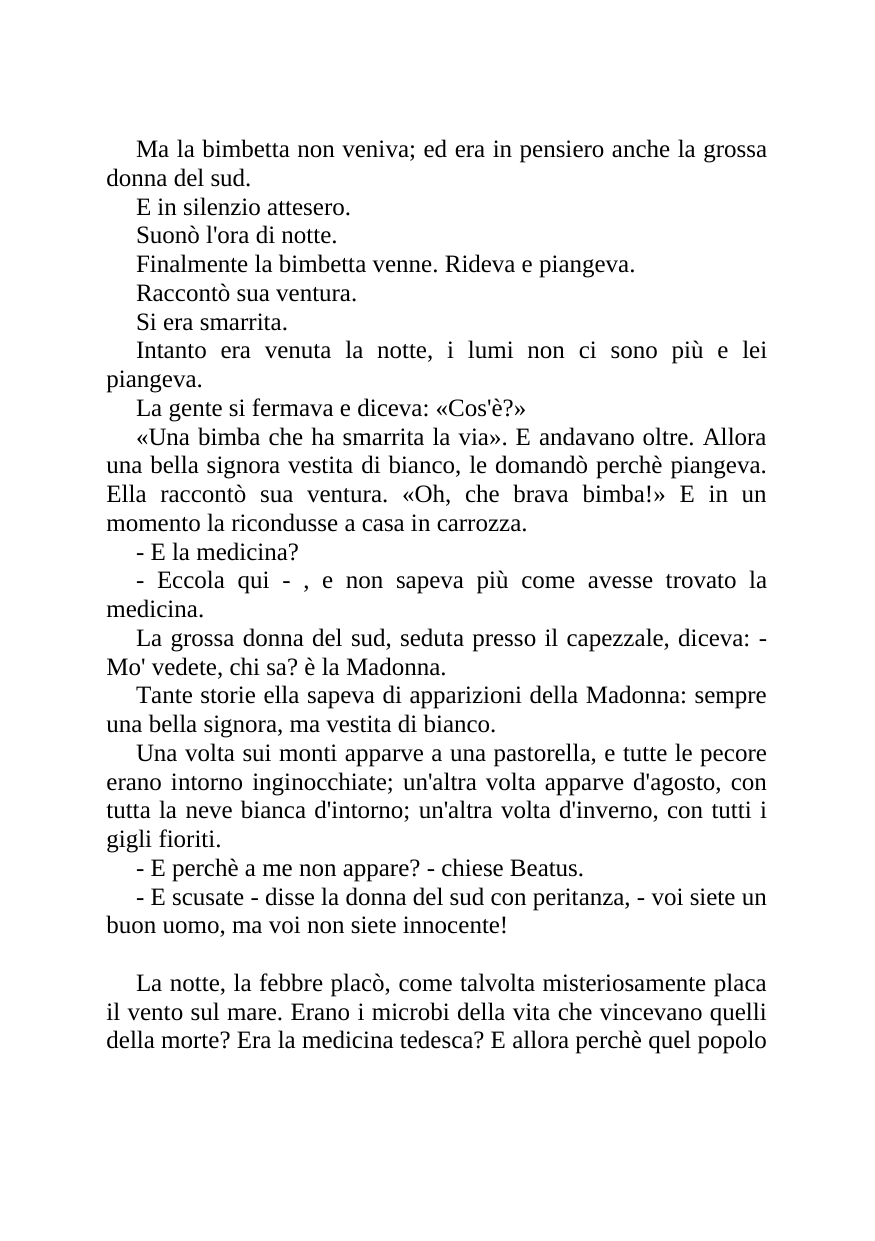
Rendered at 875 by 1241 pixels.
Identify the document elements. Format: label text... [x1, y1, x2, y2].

text Intanto era venuta la notte, i lumi non ci sono più e lei piangeva. [106, 336, 768, 393]
text - E perchè a me non appare? - chiese Beatus. [106, 853, 768, 882]
text Finalmente la bimbetta venne. Rideva e piangeva. [106, 249, 768, 278]
text - E scusate - disse la donna del sud con peritanza, - voi siete un buon uomo, ma voi non siete innocente! [106, 882, 768, 939]
text Tante storie ella sapeva di apparizioni della Madonna: sempre una bella signora, ma vestita di bianco. [106, 681, 768, 738]
text - E la medicina? [106, 537, 768, 566]
text La grossa donna del sud, seduta presso il capezzale, diceva: - Mo' vedete, chi sa? è la Madonna. [106, 623, 768, 681]
text La gente si fermava e diceva: «Cos'è?» [106, 393, 768, 422]
text E in silenzio attesero. [106, 192, 768, 221]
text Una volta sui monti apparve a una pastorella, e tutte le pecore erano intorno inginocchiate; un'altra volta apparve d'agosto, con tutta la neve bianca d'intorno; un'altra volta d'inverno, con tutti i gigli fioriti. [106, 738, 768, 853]
text Si era smarrita. [106, 307, 768, 336]
text La notte, la febbre placò, come talvolta misteriosamente placa il vento sul mare. Erano i microbi della vita che vincevano quelli della morte? Era la medicina tedesca? E allora perchè quel popolo [106, 968, 768, 1054]
text Raccontò sua ventura. [106, 278, 768, 307]
text «Una bimba che ha smarrita la via». E andavano oltre. Allora una bella signora vestita di bianco, le domandò perchè piangeva. Ella raccontò sua ventura. «Oh, che brava bimba!» E in un momento la ricondusse a casa in carrozza. [106, 422, 768, 537]
text - Eccola qui - , e non sapeva più come avesse trovato la medicina. [106, 566, 768, 623]
text Suonò l'ora di notte. [106, 221, 768, 249]
text Ma la bimbetta non veniva; ed era in pensiero anche la grossa donna del sud. [106, 134, 768, 192]
